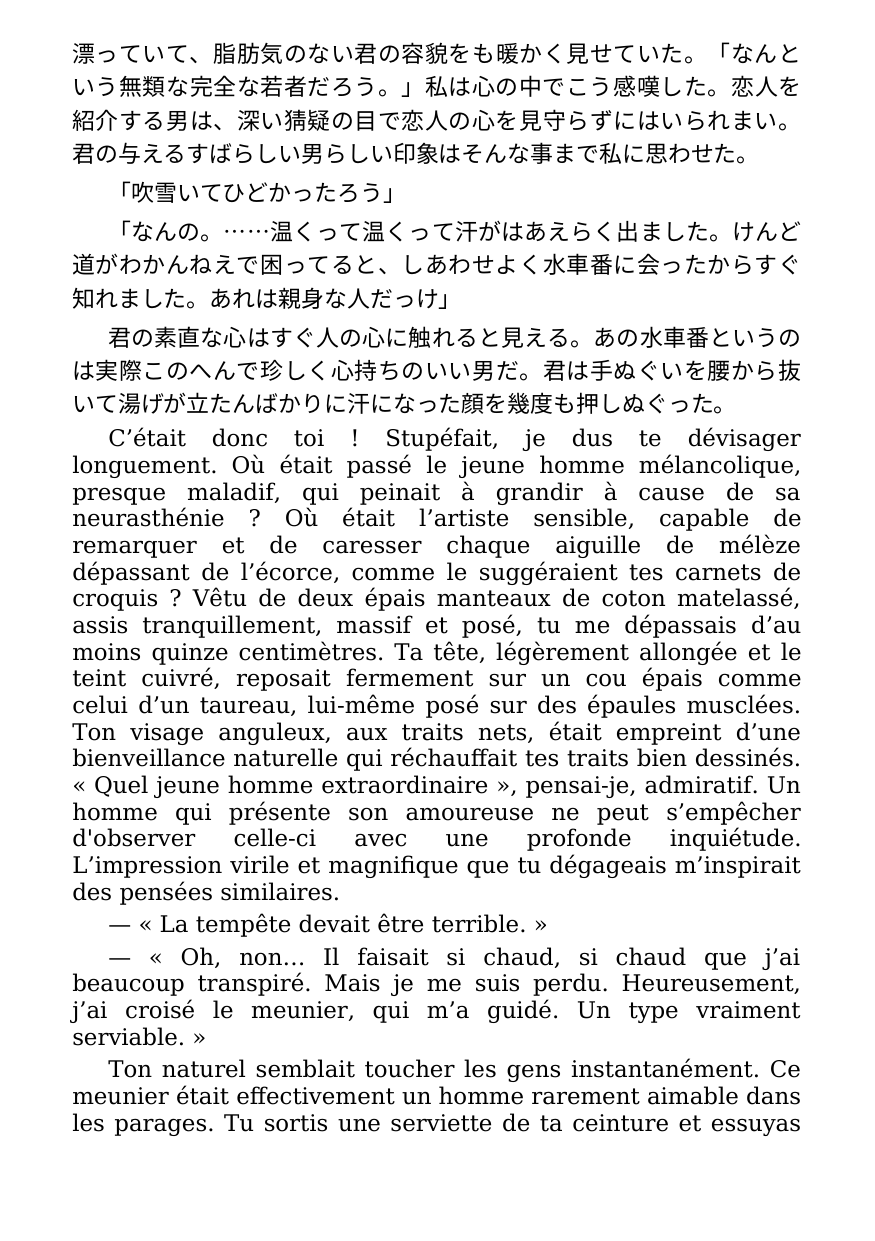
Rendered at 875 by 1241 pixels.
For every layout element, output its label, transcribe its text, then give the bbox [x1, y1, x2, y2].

text 「吹雪いてひどかったろう」 [72, 175, 802, 208]
text 漂っていて、脂肪気のない君の容貌をも暖かく見せていた。「なんという無類な完全な若者だろう。」私は心の中でこう感嘆した。恋人を紹介する男は、深い猜疑の目で恋人の心を見守らずにはいられまい。君の与えるすばらしい男らしい印象はそんな事まで私に思わせた。 [72, 36, 802, 169]
text 君の素直な心はすぐ人の心に触れると見える。あの水車番というのは実際このへんで珍しく心持ちのいい男だ。君は手ぬぐいを腰から抜いて湯げが立たんばかりに汗になった顔を幾度も押しぬぐった。 [72, 320, 802, 419]
text — « Oh, non… Il faisait si chaud, si chaud que j’ai beaucoup transpiré. Mais je me suis perdu. Heureusement, j’ai croisé le meunier, qui m’a guidé. Un type vraiment serviable. » [72, 944, 802, 1051]
text — « La tempête devait être terrible. » [72, 911, 802, 938]
text 「なんの。……温くって温くって汗がはあえらく出ました。けんど道がわかんねえで困ってると、しあわせよく水車番に会ったからすぐ知れました。あれは親身な人だっけ」 [72, 214, 802, 314]
text C’était donc toi ! Stupéfait, je dus te dévisager longuement. Où était passé le jeune homme mélancolique, presque maladif, qui peinait à grandir à cause de sa neurasthénie ? Où était l’artiste sensible, capable de remarquer et de caresser chaque aiguille de mélèze dépassant de l’écorce, comme le suggéraient tes carnets de croquis ? Vêtu de deux épais manteaux de coton matelassé, assis tranquillement, massif et posé, tu me dépassais d’au moins quinze centimètres. Ta tête, légèrement allongée et le teint cuivré, reposait fermement sur un cou épais comme celui d’un taureau, lui-même posé sur des épaules musclées. Ton visage anguleux, aux traits nets, était empreint d’une bienveillance naturelle qui réchauffait tes traits bien dessinés. « Quel jeune homme extraordinaire », pensai-je, admiratif. Un homme qui présente son amoureuse ne peut s’empêcher d'observer celle-ci avec une profonde inquiétude. L’impression virile et magnifique que tu dégageais m’inspirait des pensées similaires. [72, 425, 802, 905]
text Ton naturel semblait toucher les gens instantanément. Ce meunier était effectivement un homme rarement aimable dans les parages. Tu sortis une serviette de ta ceinture et essuyas [72, 1056, 802, 1136]
